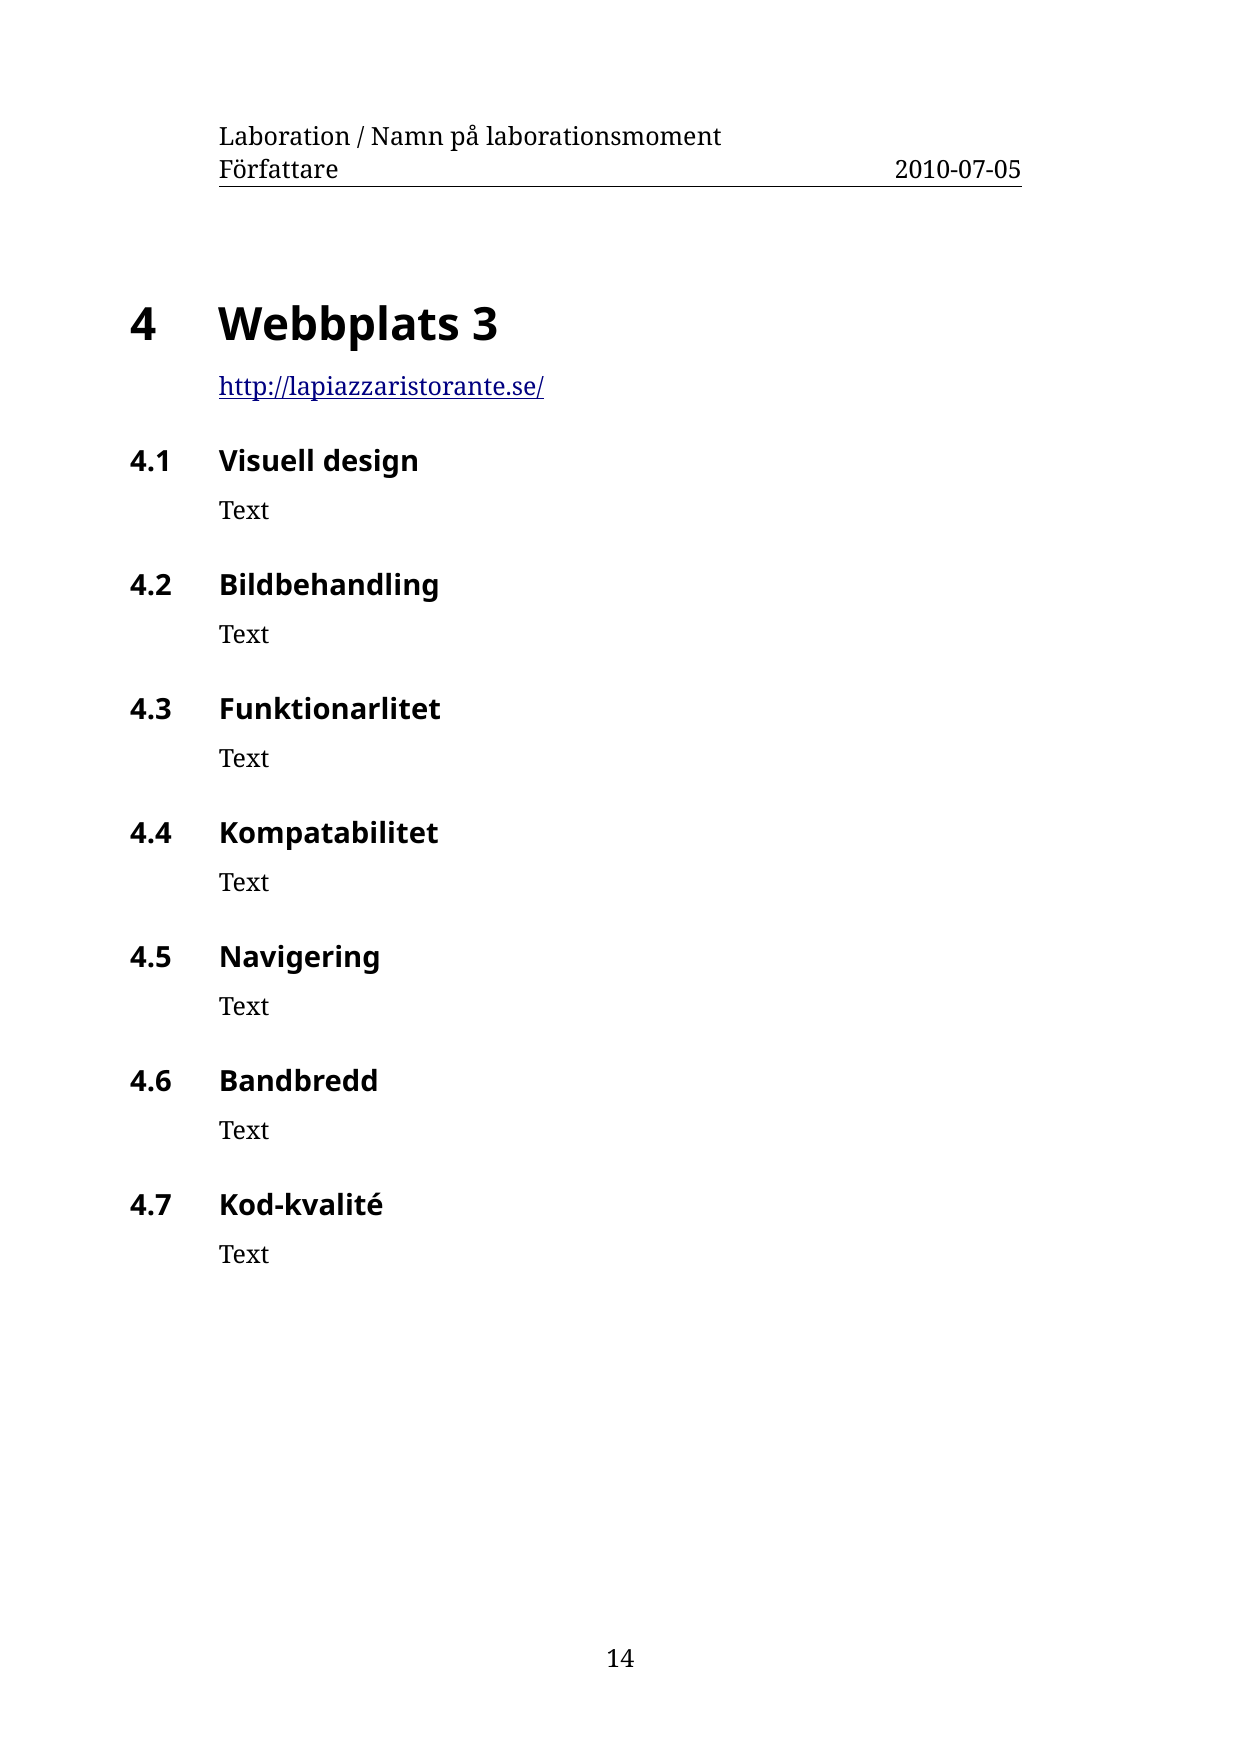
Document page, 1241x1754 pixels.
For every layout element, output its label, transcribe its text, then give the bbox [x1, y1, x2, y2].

subtitle Webbplats 3 [130, 291, 1022, 353]
subtitle Kod-kvalité [130, 1184, 1022, 1223]
subtitle Bandbredd [130, 1060, 1022, 1099]
text Text [218, 864, 1022, 899]
text Text [218, 617, 1022, 651]
text http://lapiazzaristorante.se/ [218, 369, 1022, 403]
text Text [218, 741, 1022, 775]
text Text [218, 988, 1022, 1023]
subtitle Bildbehandling [130, 564, 1022, 604]
text Text [218, 1112, 1022, 1147]
subtitle Visuell design [130, 440, 1022, 480]
subtitle Kompatabilitet [130, 812, 1022, 852]
subtitle Funktionarlitet [130, 688, 1022, 728]
text Text [218, 1236, 1022, 1271]
subtitle Navigering [130, 936, 1022, 976]
text Text [218, 493, 1022, 527]
